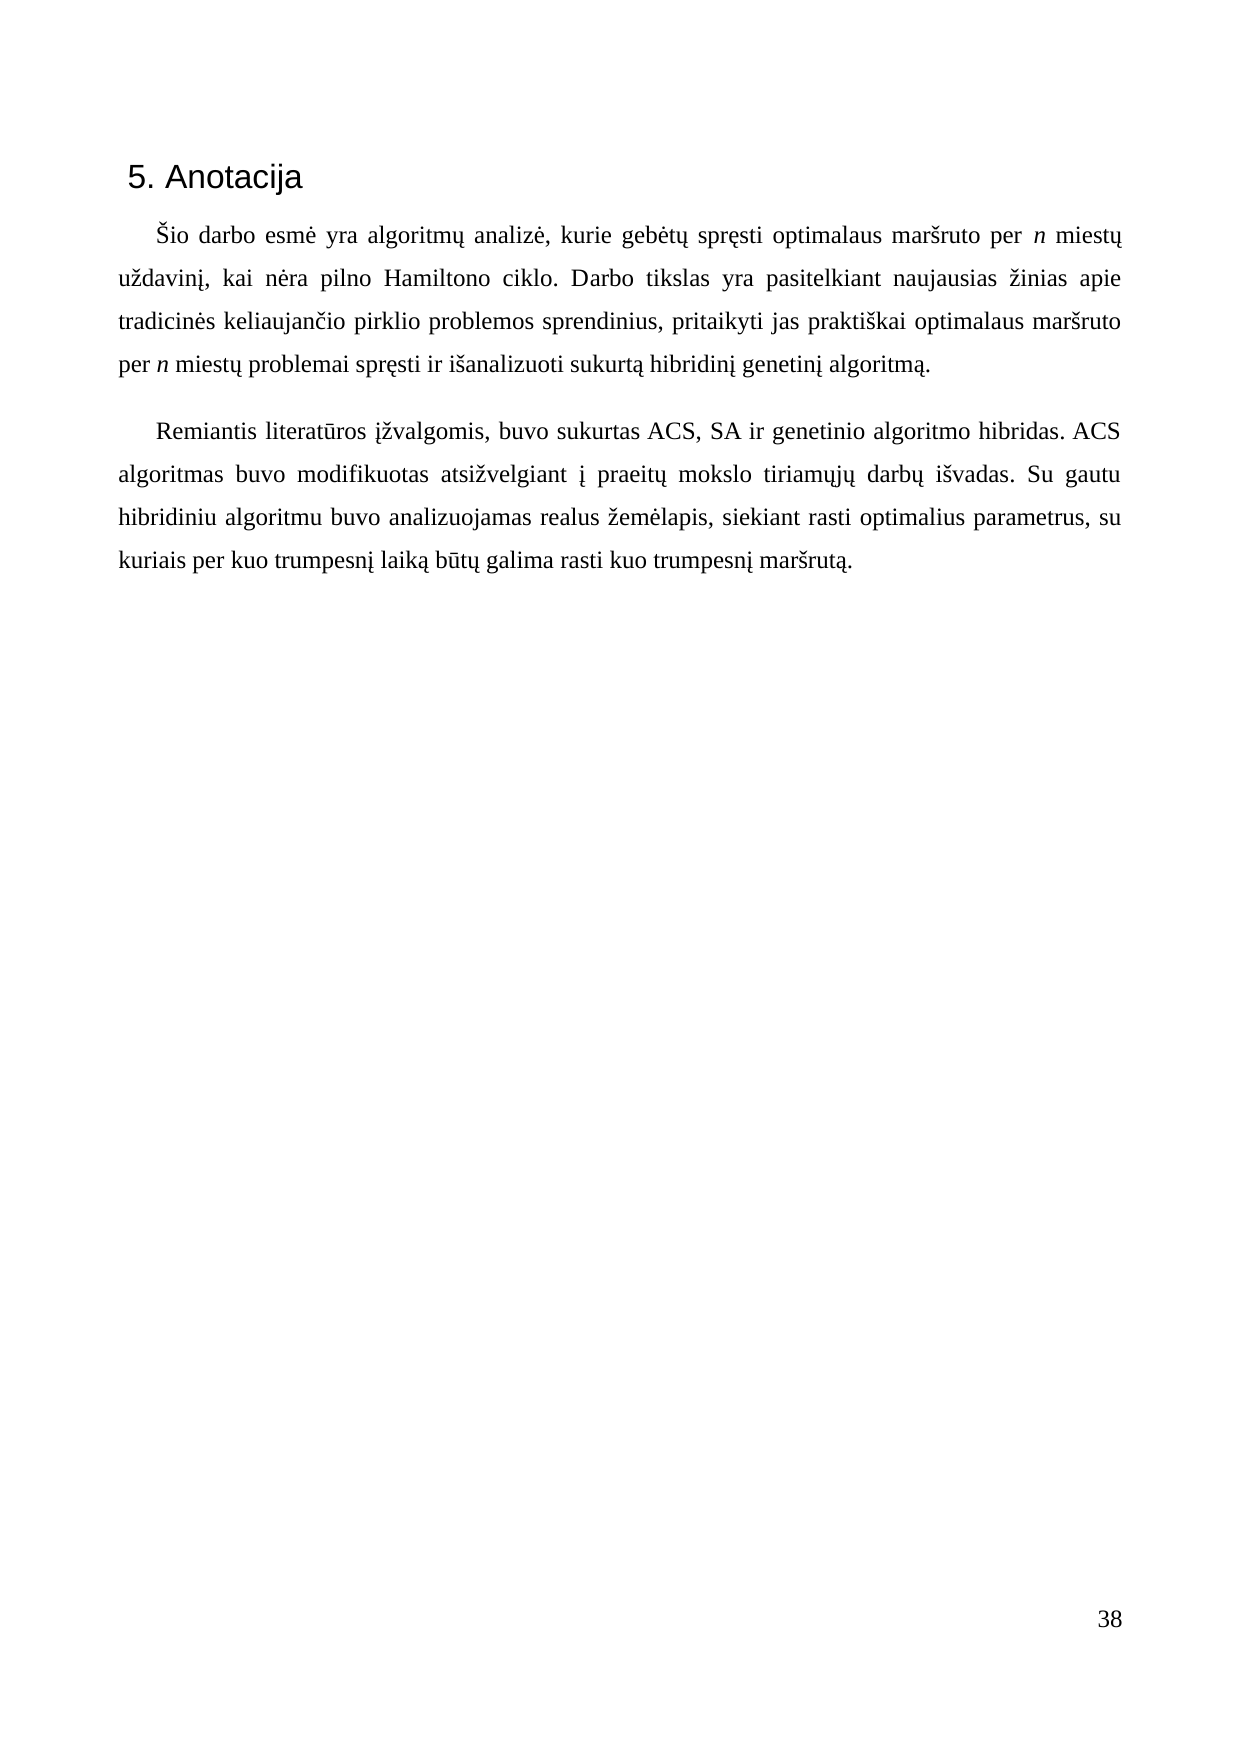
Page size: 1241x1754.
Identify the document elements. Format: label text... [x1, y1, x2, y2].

subtitle Anotacija [118, 157, 1122, 196]
text Šio darbo esmė yra algoritmų analizė, kurie gebėtų spręsti optimalaus maršruto per n miestų uždavinį, kai nėra pilno Hamiltono ciklo. Darbo tikslas yra pasitelkiant naujausias žinias apie tradicinės keliaujančio pirklio problemos sprendinius, pritaikyti jas praktiškai optimalaus maršruto per n miestų problemai spręsti ir išanalizuoti sukurtą hibridinį genetinį algoritmą. [118, 220, 1122, 378]
text Remiantis literatūros įžvalgomis, buvo sukurtas ACS, SA ir genetinio algoritmo hibridas. ACS algoritmas buvo modifikuotas atsižvelgiant į praeitų mokslo tiriamųjų darbų išvadas. Su gautu hibridiniu algoritmu buvo analizuojamas realus žemėlapis, siekiant rasti optimalius parametrus, su kuriais per kuo trumpesnį laiką būtų galima rasti kuo trumpesnį maršrutą. [118, 416, 1122, 574]
